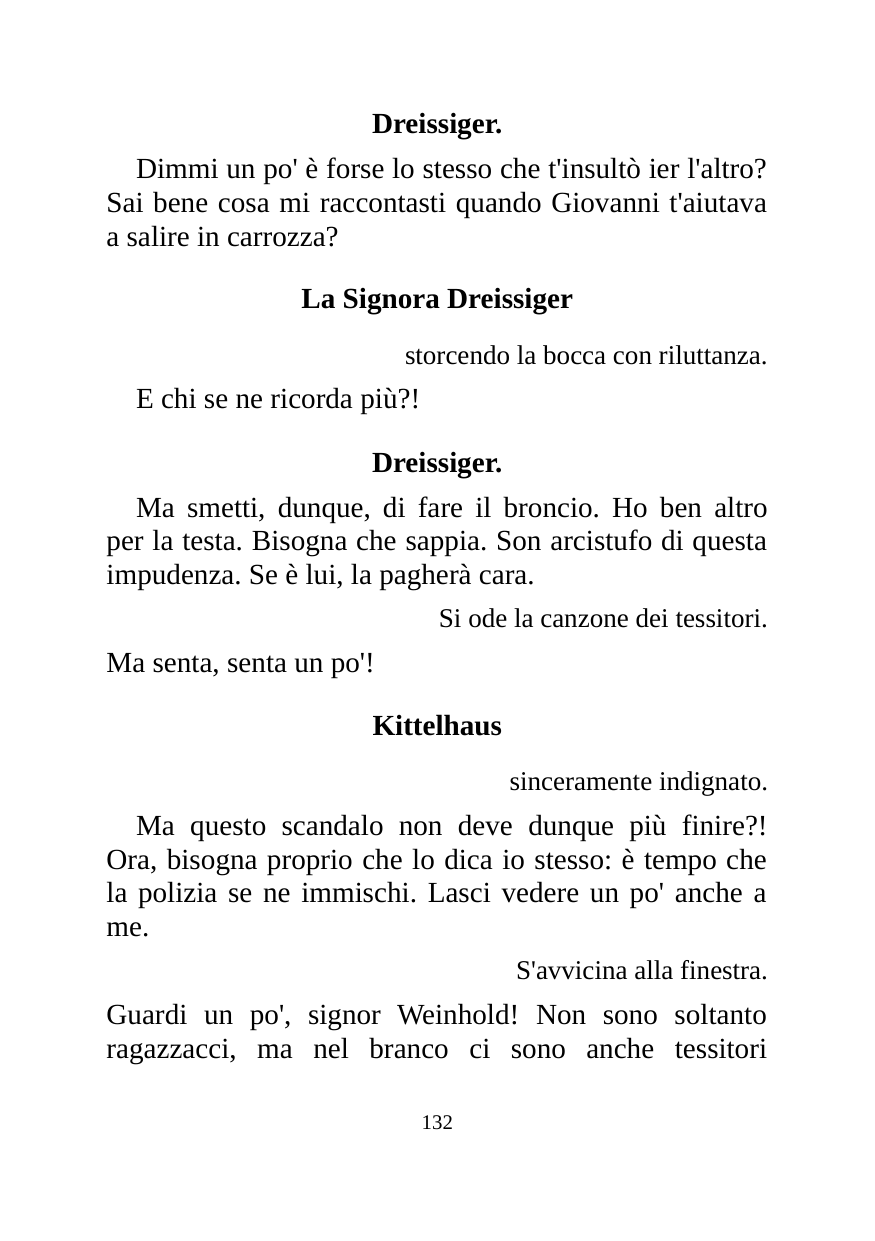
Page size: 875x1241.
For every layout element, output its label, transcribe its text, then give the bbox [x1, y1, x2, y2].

text Dreissiger. [106, 106, 768, 140]
text Si ode la canzone dei tessitori. [402, 602, 768, 633]
text storcendo la bocca con riluttanza. [402, 339, 768, 370]
text Dreissiger. [106, 445, 768, 478]
text Kittelhaus [106, 708, 768, 742]
text La Signora Dreissiger [106, 282, 768, 315]
text S'avvicina alla finestra. [402, 954, 768, 985]
text Dimmi un po' è forse lo stesso che t'insultò ier l'altro? Sai bene cosa mi raccontasti quando Giovanni t'aiutava a salire in carrozza? [106, 152, 768, 252]
text sinceramente indignato. [402, 765, 768, 797]
text Guardi un po', signor Weinhold! Non sono soltanto ragazzacci, ma nel branco ci sono anche tessitori [106, 997, 768, 1064]
text Ma senta, senta un po'! [106, 645, 768, 679]
text Ma questo scandalo non deve dunque più finire?! Ora, bisogna proprio che lo dica io stesso: è tempo che la polizia se ne immischi. Lasci vedere un po' anche a me. [106, 808, 768, 942]
text E chi se ne ricorda più?! [106, 382, 768, 415]
text Ma smetti, dunque, di fare il broncio. Ho ben altro per la testa. Bisogna che sappia. Son arcistufo di questa impudenza. Se è lui, la pagherà cara. [106, 490, 768, 591]
